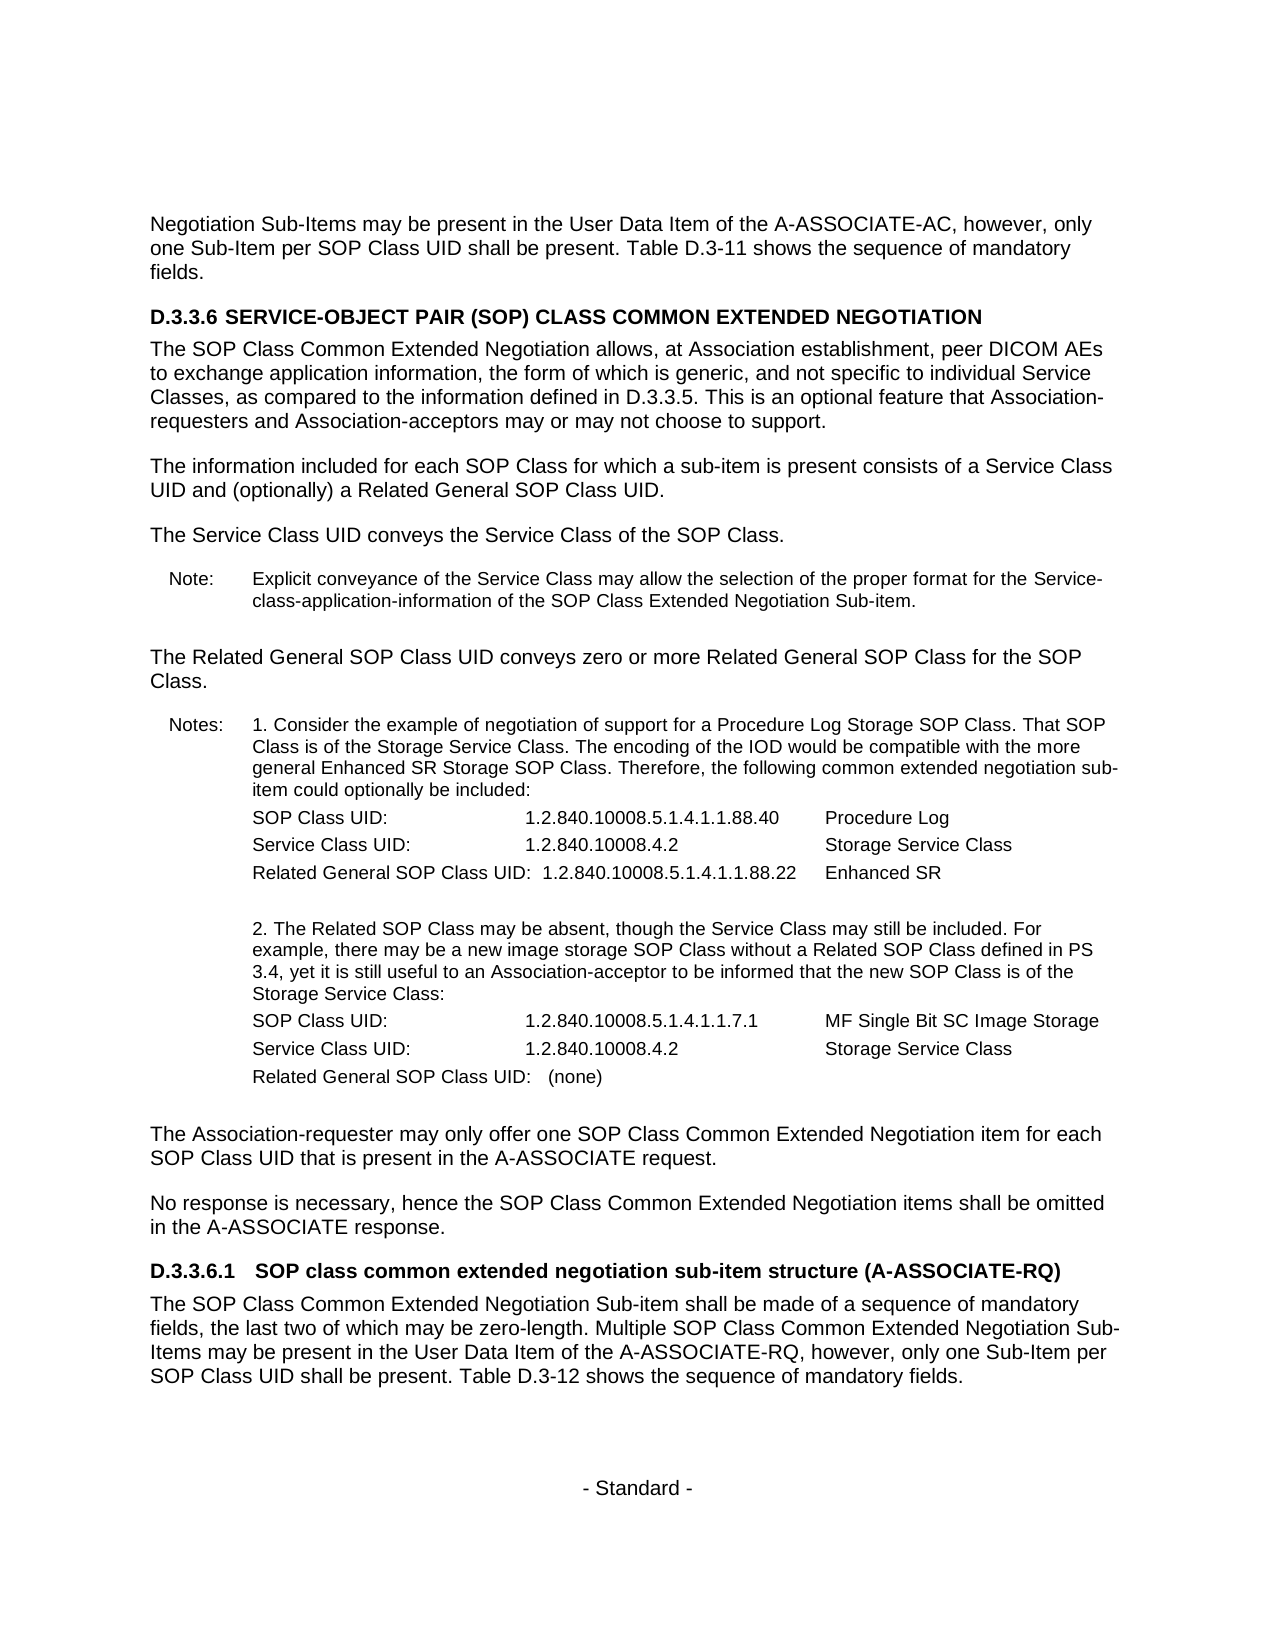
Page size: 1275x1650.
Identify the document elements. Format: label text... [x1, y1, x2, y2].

subtitle D.3.3.6.1 SOP class common extended negotiation sub-item structure (A-ASSOCIATE-RQ) [150, 1259, 1125, 1283]
text SOP Class UID: 1.2.840.10008.5.1.4.1.1.7.1 MF Single Bit SC Image Storage [169, 1010, 1125, 1032]
text No response is necessary, hence the SOP Class Common Extended Negotiation items shall be omitted in the A-ASSOCIATE response. [150, 1191, 1125, 1239]
text The Related General SOP Class UID conveys zero or more Related General SOP Class for the SOP Class. [150, 645, 1125, 693]
text The Association-requester may only offer one SOP Class Common Extended Negotiation item for each SOP Class UID that is present in the A-ASSOCIATE request. [150, 1122, 1125, 1170]
text Service Class UID: 1.2.840.10008.4.2 Storage Service Class [169, 1038, 1125, 1060]
text Related General SOP Class UID: (none) [169, 1066, 1125, 1087]
text 2. The Related SOP Class may be absent, though the Service Class may still be included. For example, there may be a new image storage SOP Class without a Related SOP Class defined in PS 3.4, yet it is still useful to an Association-acceptor to be informed that the new SOP Class is of the Storage Service Class: [169, 918, 1125, 1004]
text Service Class UID: 1.2.840.10008.4.2 Storage Service Class [169, 834, 1125, 856]
text The information included for each SOP Class for which a sub-item is present consists of a Service Class UID and (optionally) a Related General SOP Class UID. [150, 454, 1125, 502]
text Negotiation Sub-Items may be present in the User Data Item of the A-ASSOCIATE-AC, however, only one Sub-Item per SOP Class UID shall be present. Table D.3-11 shows the sequence of mandatory fields. [150, 212, 1125, 284]
text Notes: 1. Consider the example of negotiation of support for a Procedure Log Storage SOP Class. That SOP Class is of the Storage Service Class. The encoding of the IOD would be compatible with the more general Enhanced SR Storage SOP Class. Therefore, the following common extended negotiation sub-item could optionally be included: [169, 714, 1125, 800]
text Note: Explicit conveyance of the Service Class may allow the selection of the proper format for the Service-class-application-information of the SOP Class Extended Negotiation Sub-item. [169, 568, 1125, 611]
text The Service Class UID conveys the Service Class of the SOP Class. [150, 523, 1125, 547]
text The SOP Class Common Extended Negotiation Sub-item shall be made of a sequence of mandatory fields, the last two of which may be zero-length. Multiple SOP Class Common Extended Negotiation Sub-Items may be present in the User Data Item of the A-ASSOCIATE-RQ, however, only one Sub-Item per SOP Class UID shall be present. Table D.3-12 shows the sequence of mandatory fields. [150, 1292, 1125, 1388]
text The SOP Class Common Extended Negotiation allows, at Association establishment, peer DICOM AEs to exchange application information, the form of which is generic, and not specific to individual Service Classes, as compared to the information defined in D.3.3.5. This is an optional feature that Association-requesters and Association-acceptors may or may not choose to support. [150, 337, 1125, 433]
text SOP Class UID: 1.2.840.10008.5.1.4.1.1.88.40 Procedure Log [169, 807, 1125, 828]
subtitle D.3.3.6 SERVICE-OBJECT PAIR (SOP) CLASS COMMON EXTENDED NEGOTIATION [150, 304, 1125, 329]
text Related General SOP Class UID: 1.2.840.10008.5.1.4.1.1.88.22 Enhanced SR [169, 862, 1125, 884]
